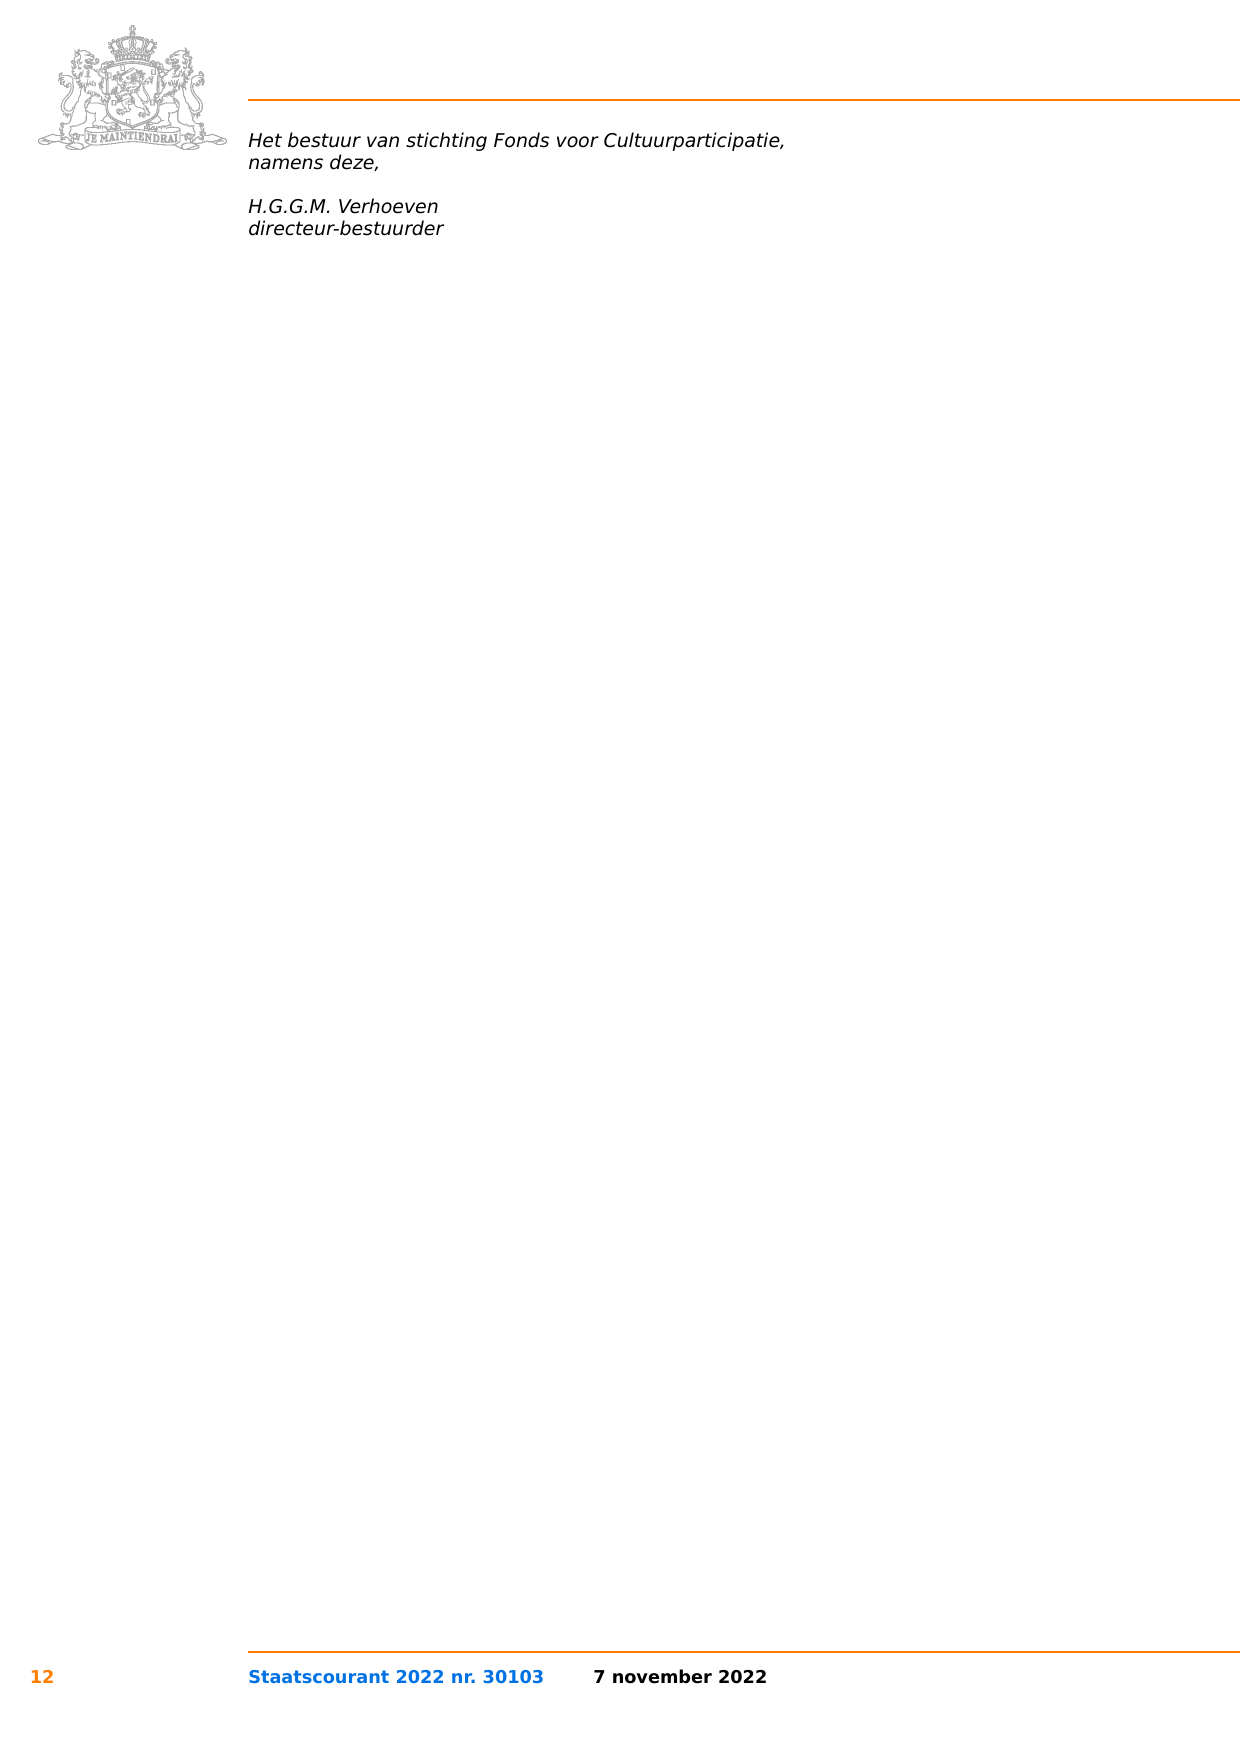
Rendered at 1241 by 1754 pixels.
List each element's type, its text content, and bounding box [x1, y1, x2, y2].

picture [38, 25, 227, 150]
text Het bestuur van stichting Fonds voor Cultuurparticipatie, namens deze, H.G.G.M. Verhoeven directeur-bestuurder [248, 130, 1163, 240]
